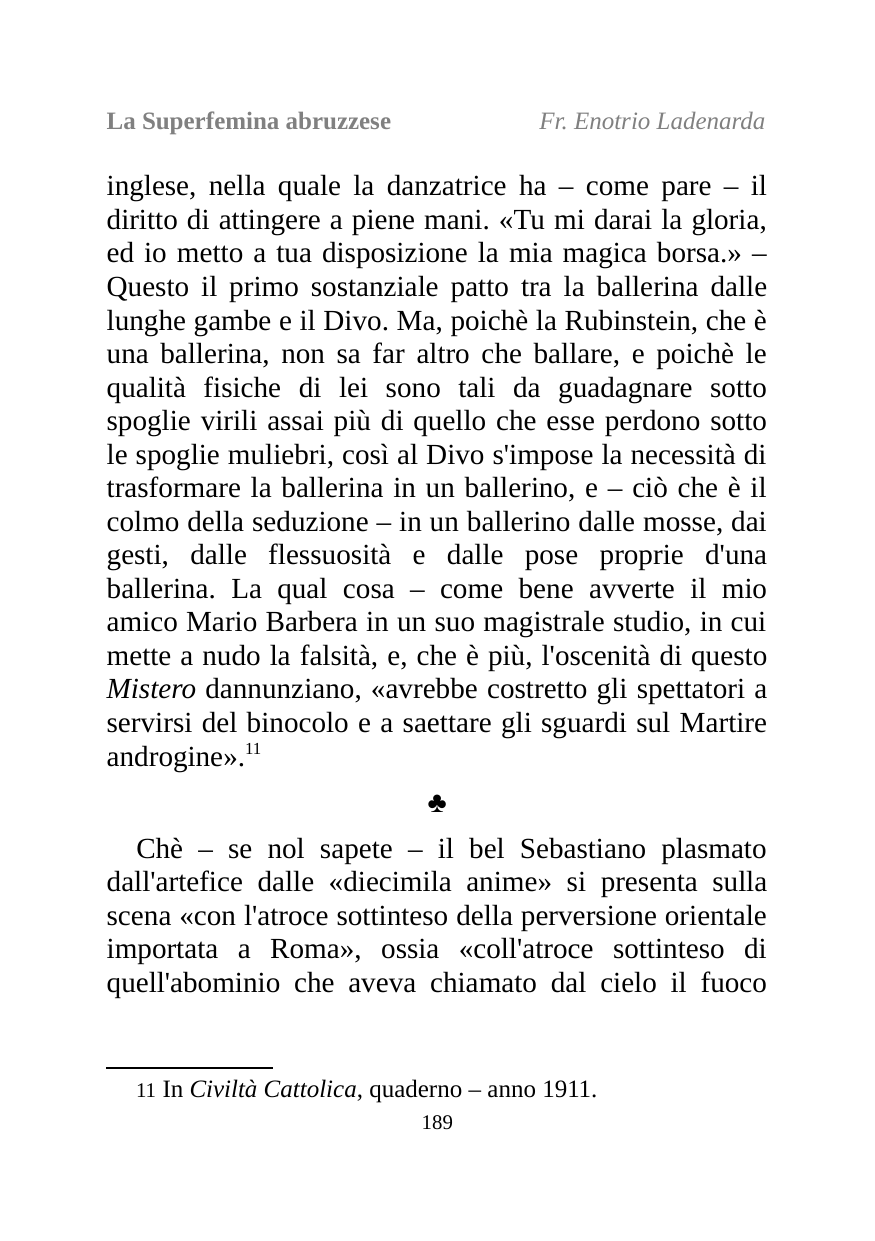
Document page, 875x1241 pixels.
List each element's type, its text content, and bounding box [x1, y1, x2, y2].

text inglese, nella quale la danzatrice ha – come pare – il diritto di attingere a piene mani. «Tu mi darai la gloria, ed io metto a tua disposizione la mia magica borsa.» – Questo il primo sostanziale patto tra la ballerina dalle lunghe gambe e il Divo. Ma, poichè la Rubinstein, che è una ballerina, non sa far altro che ballare, e poichè le qualità fisiche di lei sono tali da guadagnare sotto spoglie virili assai più di quello che esse perdono sotto le spoglie muliebri, così al Divo s'impose la necessità di trasformare la ballerina in un ballerino, e – ciò che è il colmo della seduzione – in un ballerino dalle mosse, dai gesti, dalle flessuosità e dalle pose proprie d'una ballerina. La qual cosa – come bene avverte il mio amico Mario Barbera in un suo magistrale studio, in cui mette a nudo la falsità, e, che è più, l'oscenità di questo Mistero dannunziano, «avrebbe costretto gli spettatori a servirsi del binocolo e a saettare gli sguardi sul Martire androgine». [106, 168, 768, 772]
text Chè – se nol sapete – il bel Sebastiano plasmato dall'artefice dalle «diecimila anime» si presenta sulla scena «con l'atroce sottinteso della perversione orientale importata a Roma», ossia «coll'atroce sottinteso di quell'abominio che aveva chiamato dal cielo il fuoco [106, 831, 768, 998]
text In Civiltà Cattolica, quaderno – anno 1911. [106, 1074, 768, 1103]
text ♣ [106, 785, 768, 818]
